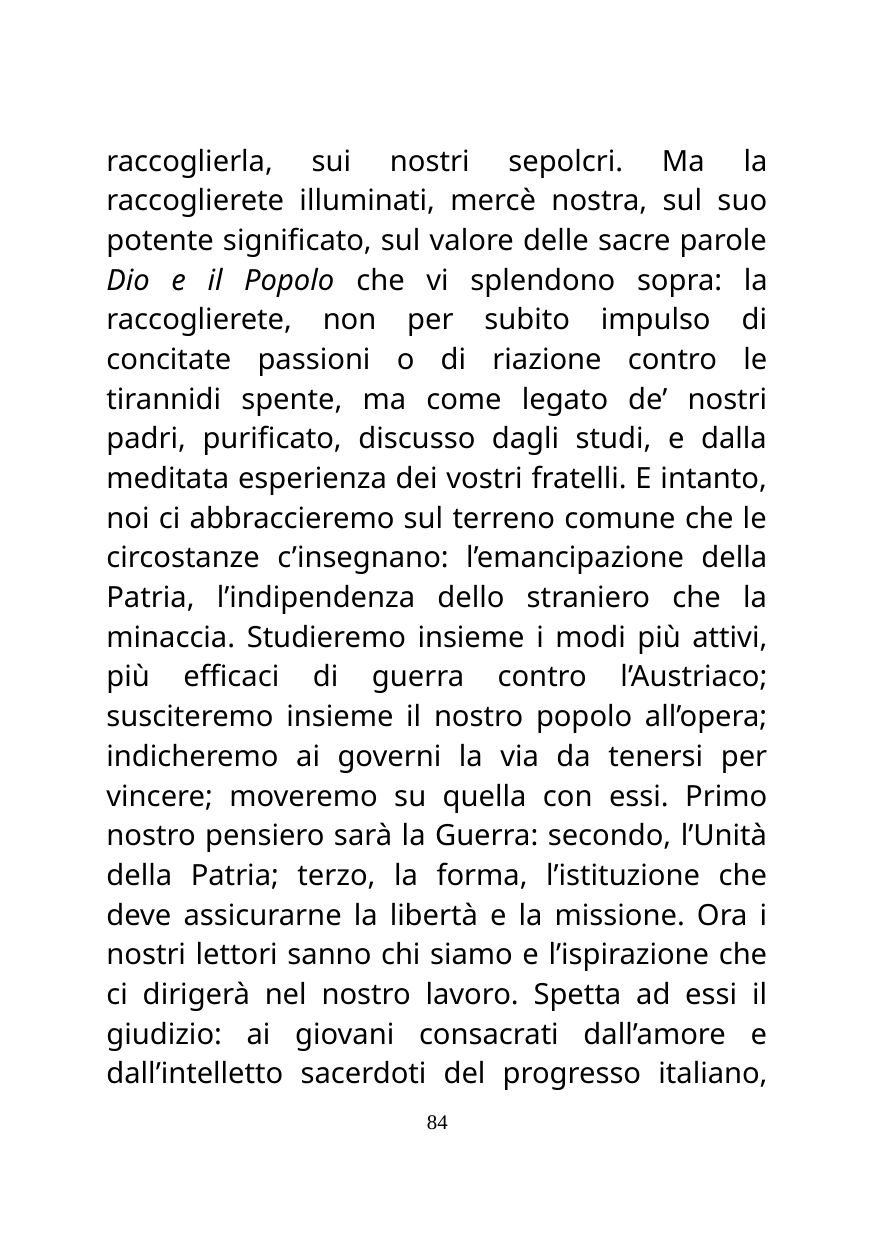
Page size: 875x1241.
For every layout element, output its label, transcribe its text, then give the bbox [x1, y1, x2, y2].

text raccoglierla, sui nostri sepolcri. Ma la raccoglierete illuminati, mercè nostra, sul suo potente significato, sul valore delle sacre parole Dio e il Popolo che vi splendono sopra: la raccoglierete, non per subito impulso di concitate passioni o di riazione contro le tirannidi spente, ma come legato de’ nostri padri, purificato, discusso dagli studi, e dalla meditata esperienza dei vostri fratelli. E intanto, noi ci abbraccieremo sul terreno comune che le circostanze c’insegnano: l’emancipazione della Patria, l’indipendenza dello straniero che la minaccia. Studieremo insieme i modi più attivi, più efficaci di guerra contro l’Austriaco; susciteremo insieme il nostro popolo all’opera; indicheremo ai governi la via da tenersi per vincere; moveremo su quella con essi. Primo nostro pensiero sarà la Guerra: secondo, l’Unità della Patria; terzo, la forma, l’istituzione che deve assicurarne la libertà e la missione. Ora i nostri lettori sanno chi siamo e l’ispirazione che ci dirigerà nel nostro lavoro. Spetta ad essi il giudizio: ai giovani consacrati dall’amore e dall’intelletto sacerdoti del progresso italiano, [106, 140, 768, 1092]
